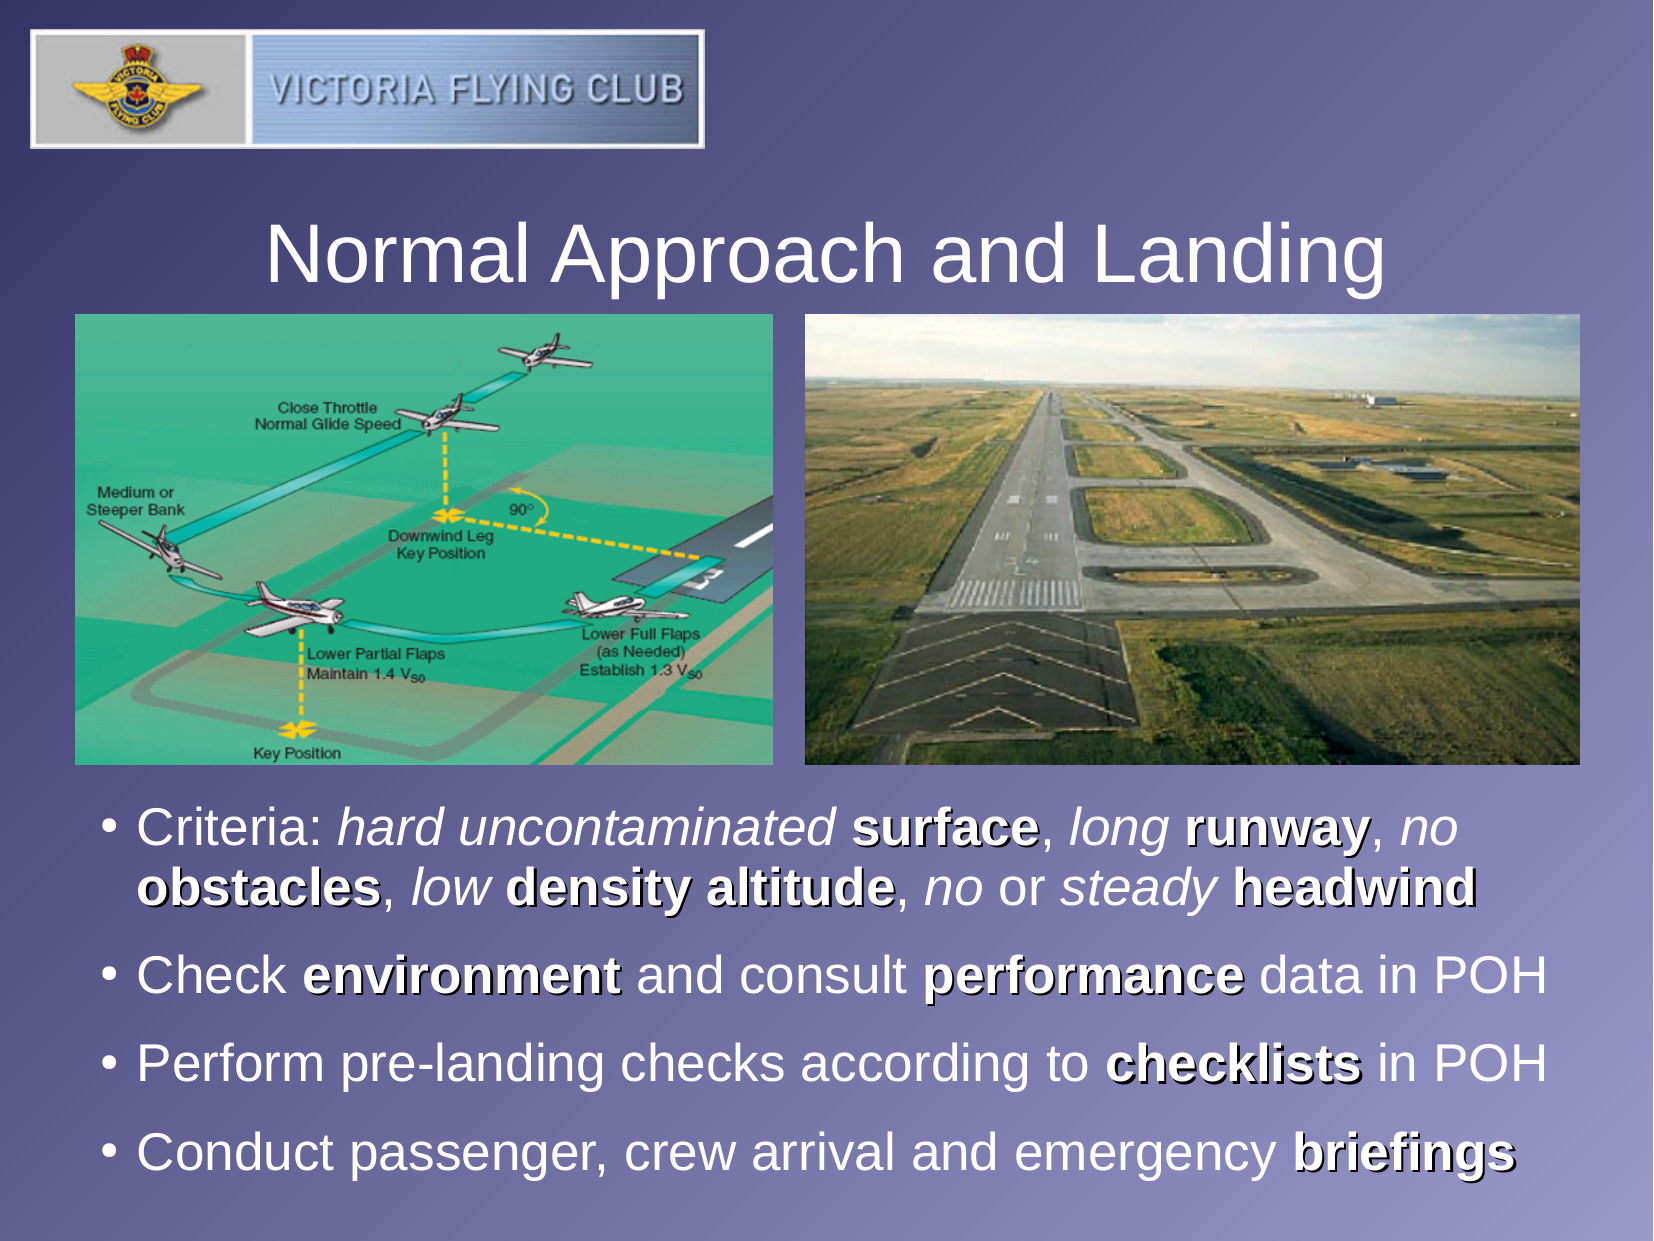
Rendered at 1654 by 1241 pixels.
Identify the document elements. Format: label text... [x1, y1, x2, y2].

list Criteria: hard uncontaminated surface, long runway, no obstacles, low density altitude, no or steady headwind Check environment and consult performance data in POH Perform pre-landing checks according to checklists in POH Conduct passenger, crew arrival and emergency briefings [82, 797, 1571, 1218]
picture [805, 314, 1580, 766]
title Normal Approach and Landing [82, 150, 1571, 358]
picture [75, 314, 773, 766]
picture [30, 29, 705, 149]
